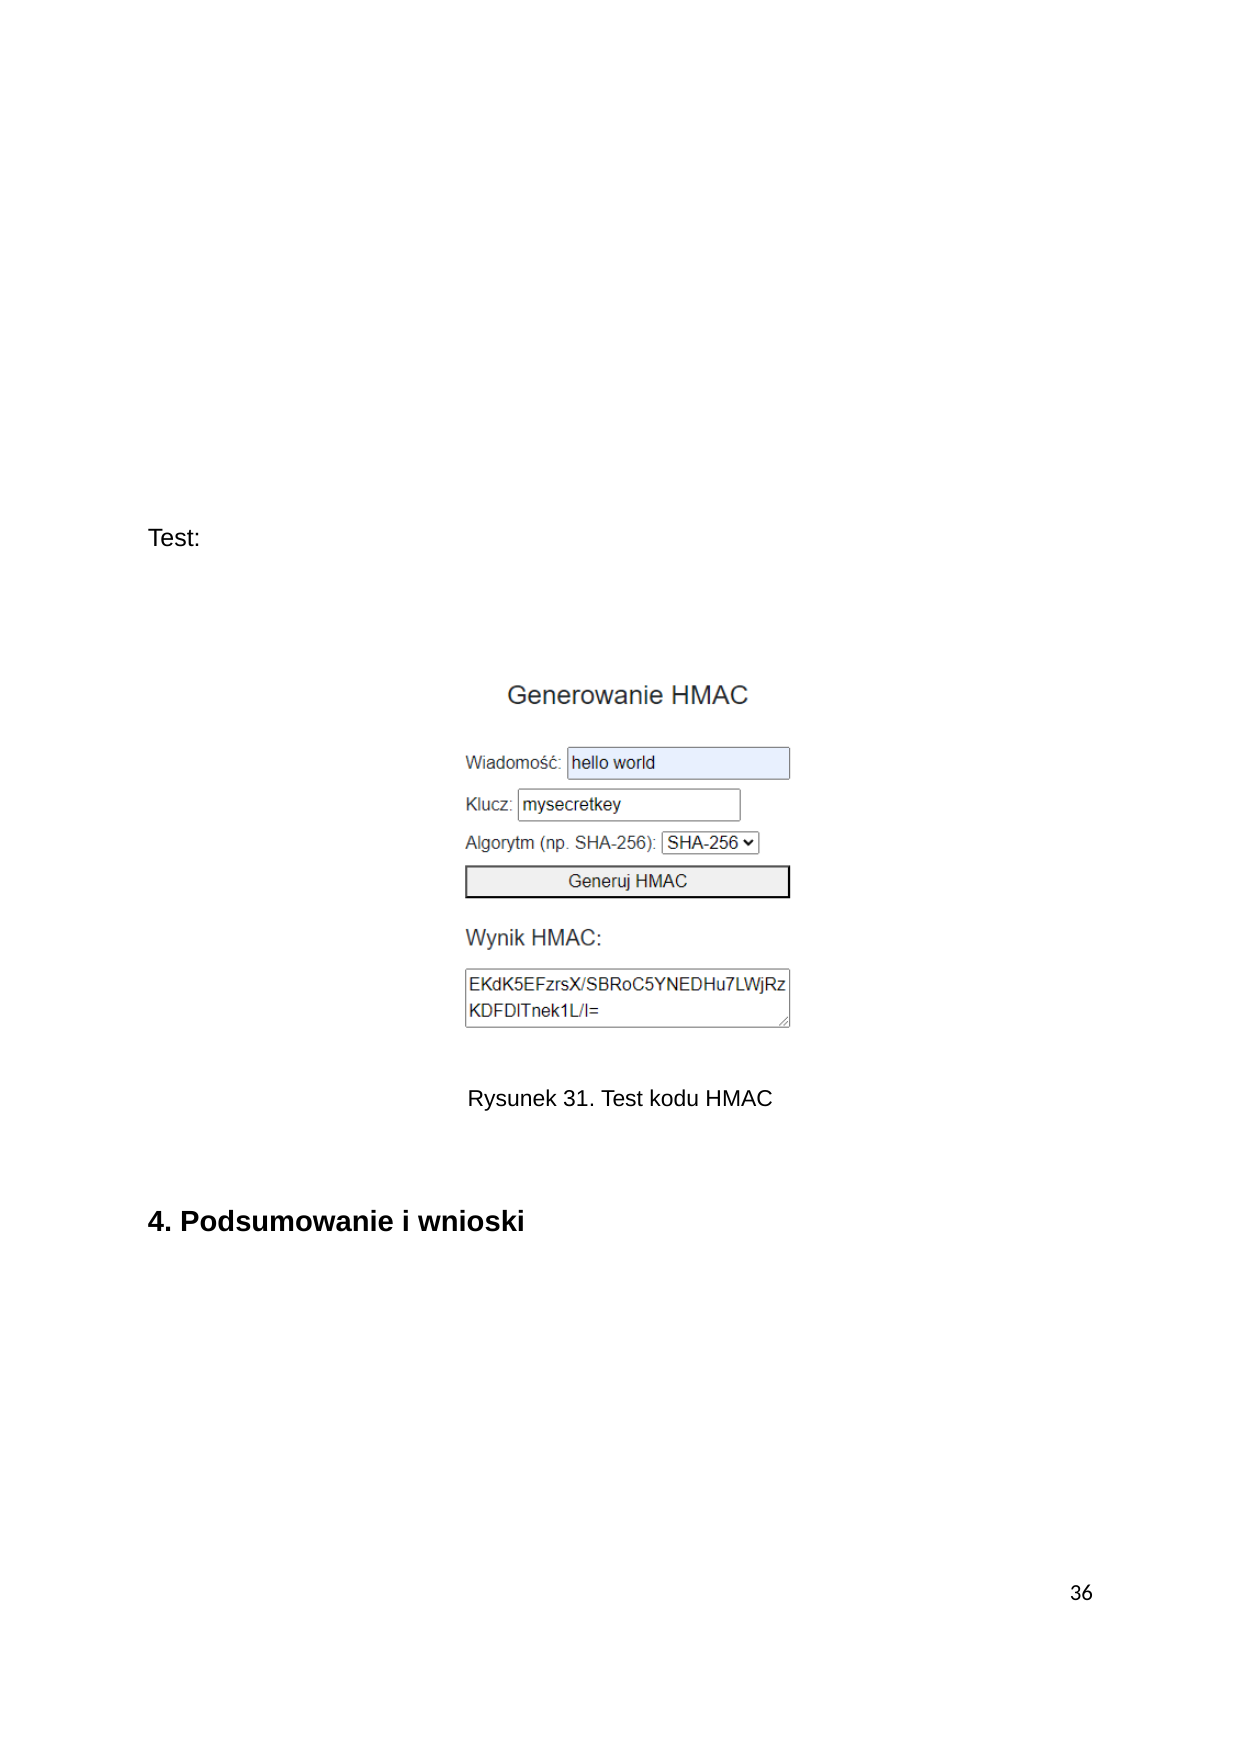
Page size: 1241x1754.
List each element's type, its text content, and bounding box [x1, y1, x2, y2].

text 4. Podsumowanie i wnioski [148, 1204, 1093, 1238]
text Rysunek 31. Test kodu HMAC [148, 1085, 1093, 1111]
picture [396, 647, 844, 1064]
text Test: [148, 523, 1093, 551]
